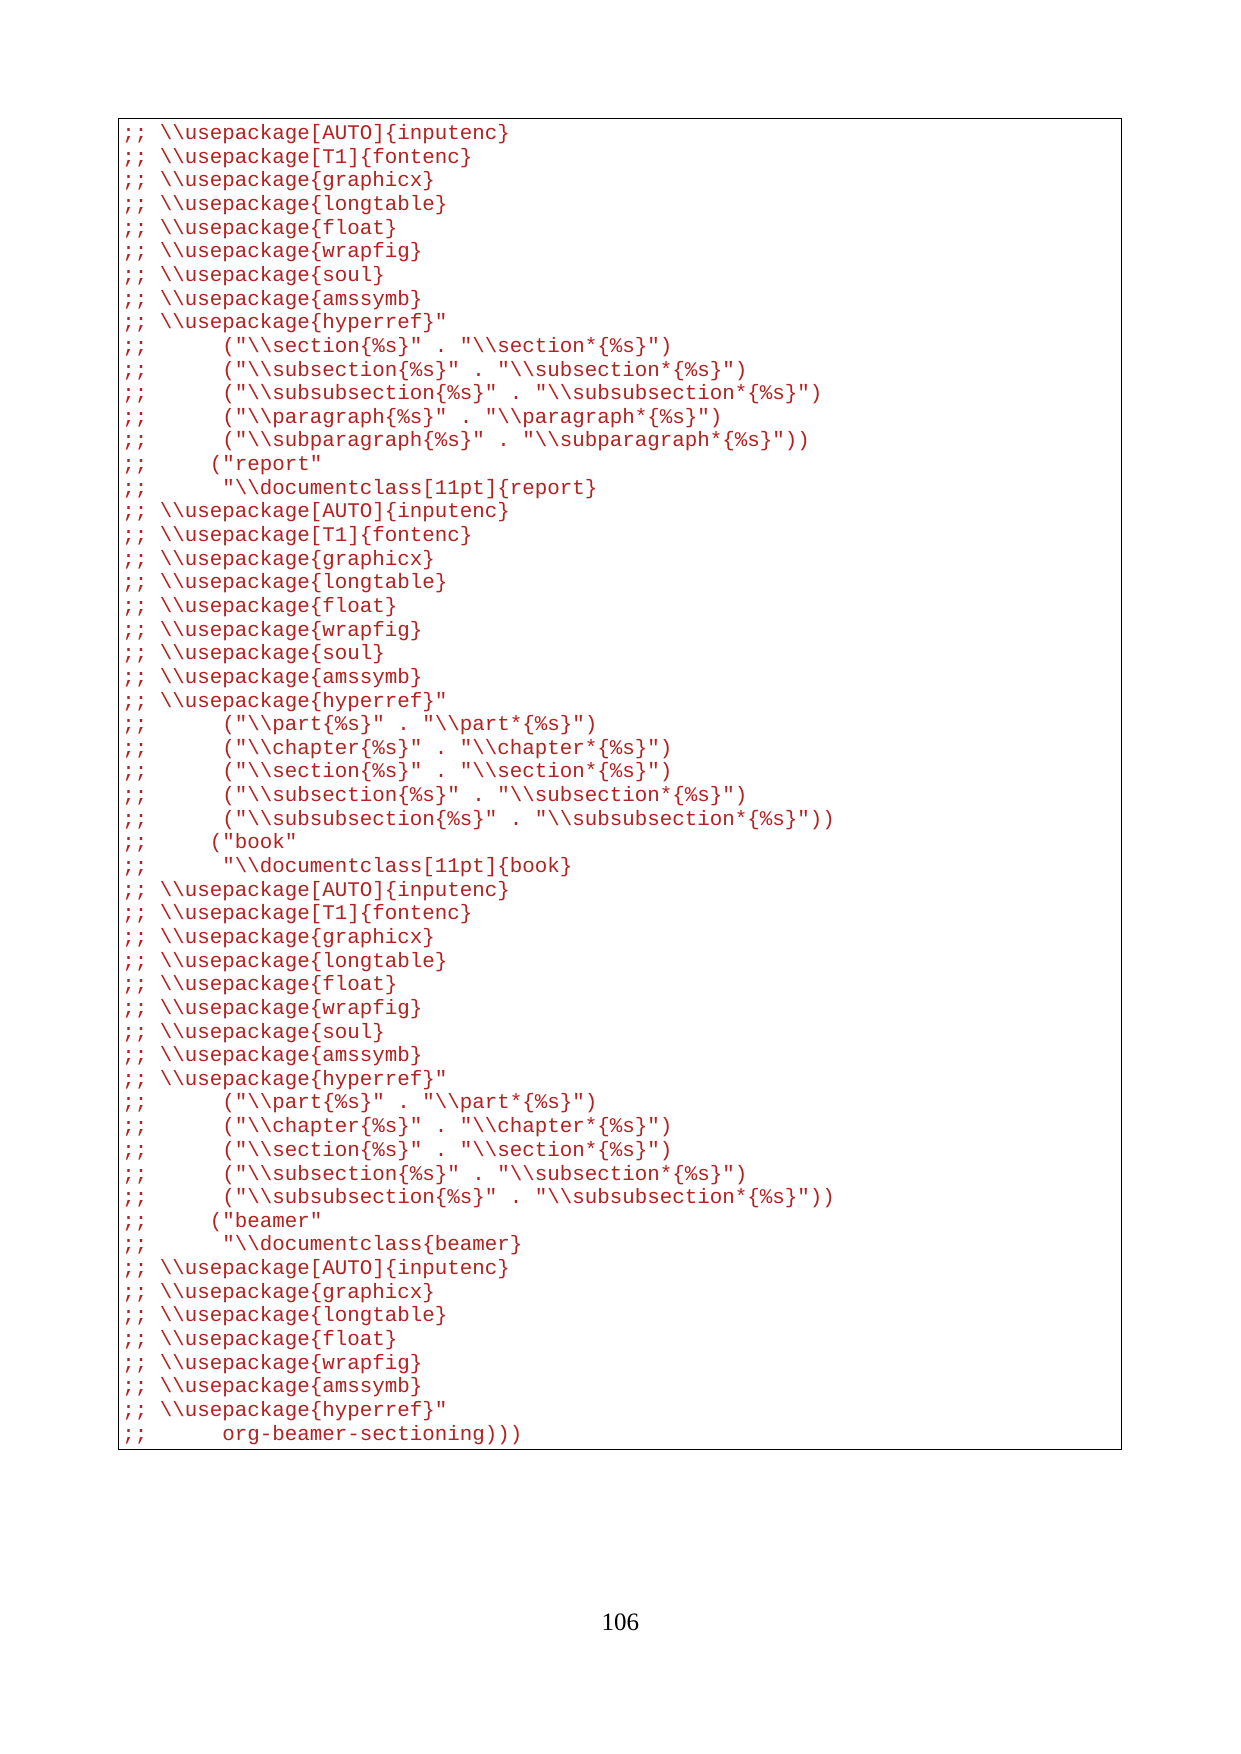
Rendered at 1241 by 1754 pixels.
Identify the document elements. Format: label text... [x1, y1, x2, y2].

text ;; ("beamer" [119, 1206, 1121, 1229]
text ;; \\usepackage{soul} [119, 1017, 1121, 1040]
text ;; \\usepackage[T1]{fontenc} [119, 142, 1121, 165]
text ;; "\\documentclass[11pt]{report} [119, 473, 1121, 496]
text ;; ("\\subsection{%s}" . "\\subsection*{%s}") [119, 780, 1121, 804]
text ;; \\usepackage{amssymb} [119, 662, 1121, 686]
text ;; ("\\section{%s}" . "\\section*{%s}") [119, 331, 1121, 354]
text ;; ("\\subsection{%s}" . "\\subsection*{%s}") [119, 354, 1121, 378]
text ;; \\usepackage{wrapfig} [119, 236, 1121, 260]
text ;; \\usepackage{wrapfig} [119, 615, 1121, 638]
text ;; ("\\subsubsection{%s}" . "\\subsubsection*{%s}") [119, 378, 1121, 402]
text ;; \\usepackage[T1]{fontenc} [119, 898, 1121, 922]
text ;; \\usepackage{graphicx} [119, 1277, 1121, 1300]
text ;; "\\documentclass{beamer} [119, 1229, 1121, 1253]
text ;; \\usepackage{hyperref}" [119, 307, 1121, 331]
text ;; \\usepackage[AUTO]{inputenc} [119, 496, 1121, 520]
text ;; ("\\subsubsection{%s}" . "\\subsubsection*{%s}")) [119, 804, 1121, 827]
text ;; ("\\part{%s}" . "\\part*{%s}") [119, 1088, 1121, 1111]
text ;; \\usepackage[AUTO]{inputenc} [119, 875, 1121, 898]
text ;; \\usepackage{graphicx} [119, 165, 1121, 189]
text ;; ("\\part{%s}" . "\\part*{%s}") [119, 709, 1121, 733]
text ;; \\usepackage{graphicx} [119, 544, 1121, 567]
text ;; \\usepackage{wrapfig} [119, 1348, 1121, 1371]
text ;; \\usepackage{longtable} [119, 946, 1121, 969]
text ;; \\usepackage{soul} [119, 260, 1121, 284]
text ;; ("\\paragraph{%s}" . "\\paragraph*{%s}") [119, 402, 1121, 426]
text ;; \\usepackage{float} [119, 591, 1121, 615]
text ;; \\usepackage{hyperref}" [119, 1395, 1121, 1419]
text ;; "\\documentclass[11pt]{book} [119, 851, 1121, 875]
text ;; ("\\subsection{%s}" . "\\subsection*{%s}") [119, 1158, 1121, 1182]
text ;; \\usepackage{longtable} [119, 1300, 1121, 1324]
text ;; \\usepackage{graphicx} [119, 922, 1121, 946]
text ;; ("\\subsubsection{%s}" . "\\subsubsection*{%s}")) [119, 1182, 1121, 1206]
text ;; ("\\chapter{%s}" . "\\chapter*{%s}") [119, 733, 1121, 757]
text ;; \\usepackage{longtable} [119, 189, 1121, 213]
text ;; ("\\section{%s}" . "\\section*{%s}") [119, 757, 1121, 780]
text ;; \\usepackage{hyperref}" [119, 686, 1121, 709]
text ;; \\usepackage{wrapfig} [119, 993, 1121, 1017]
text ;; ("\\subparagraph{%s}" . "\\subparagraph*{%s}")) [119, 426, 1121, 449]
text ;; \\usepackage{hyperref}" [119, 1064, 1121, 1088]
text ;; \\usepackage{amssymb} [119, 284, 1121, 307]
text ;; ("\\section{%s}" . "\\section*{%s}") [119, 1135, 1121, 1158]
text ;; \\usepackage{float} [119, 969, 1121, 993]
text ;; \\usepackage{amssymb} [119, 1040, 1121, 1064]
text ;; \\usepackage{amssymb} [119, 1371, 1121, 1395]
text ;; \\usepackage{float} [119, 213, 1121, 236]
text ;; \\usepackage{longtable} [119, 567, 1121, 591]
text ;; \\usepackage[AUTO]{inputenc} [119, 1253, 1121, 1277]
text ;; \\usepackage{float} [119, 1324, 1121, 1348]
text ;; org-beamer-sectioning))) [119, 1419, 1121, 1449]
text ;; ("\\chapter{%s}" . "\\chapter*{%s}") [119, 1111, 1121, 1135]
text ;; ("report" [119, 449, 1121, 473]
text ;; \\usepackage[AUTO]{inputenc} [119, 119, 1121, 142]
text ;; \\usepackage[T1]{fontenc} [119, 520, 1121, 544]
text ;; \\usepackage{soul} [119, 638, 1121, 662]
text ;; ("book" [119, 827, 1121, 851]
